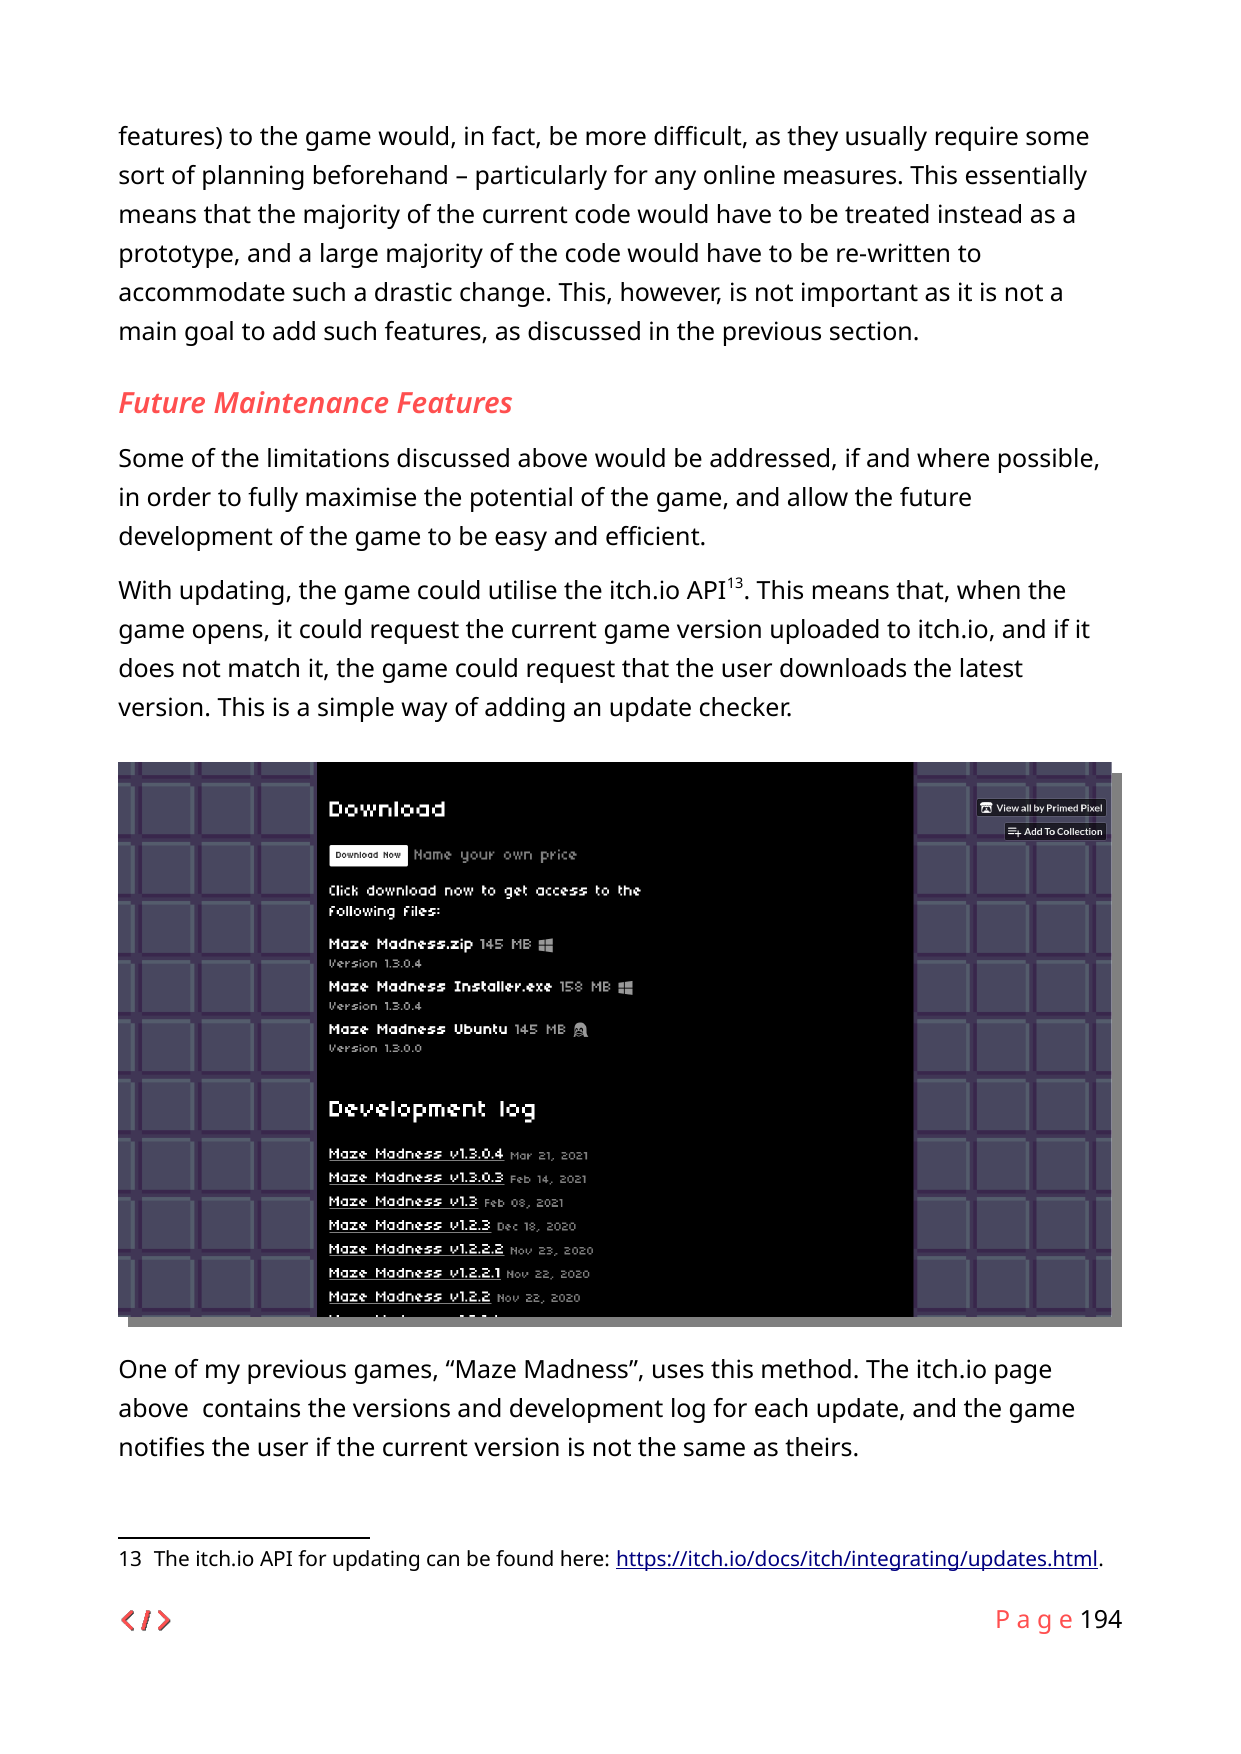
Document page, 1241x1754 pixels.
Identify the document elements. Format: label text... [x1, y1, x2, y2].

text One of my previous games, “Maze Madness”, uses this method. The itch.io page above contains the versions and development log for each update, and the game notifies the user if the current version is not the same as theirs. [118, 1317, 1122, 1464]
text The itch.io API for updating can be found here: https://itch.io/docs/itch/integrating/updates.html. [118, 1544, 1122, 1572]
picture [118, 762, 1112, 1317]
picture [116, 1591, 175, 1649]
text With updating, the game could utilise the itch.io API. This means that, when the game opens, it could request the current game version uploaded to itch.io, and if it does not match it, the game could request that the user downloads the latest version. This is a simple way of adding an update checker. [118, 572, 1122, 724]
text [118, 744, 1122, 773]
text features) to the game would, in fact, be more difficult, as they usually require some sort of planning beforehand – particularly for any online measures. This essentially means that the majority of the current code would have to be treated instead as a prototype, and a large majority of the code would have to be re-written to accommodate such a drastic change. This, however, is not important as it is not a main goal to add such features, as discussed in the previous section. [118, 118, 1122, 348]
text Some of the limitations discussed above would be addressed, if and where possible, in order to fully maximise the potential of the game, and allow the future development of the game to be easy and efficient. [118, 440, 1122, 553]
subtitle Future Maintenance Features [118, 382, 1122, 422]
